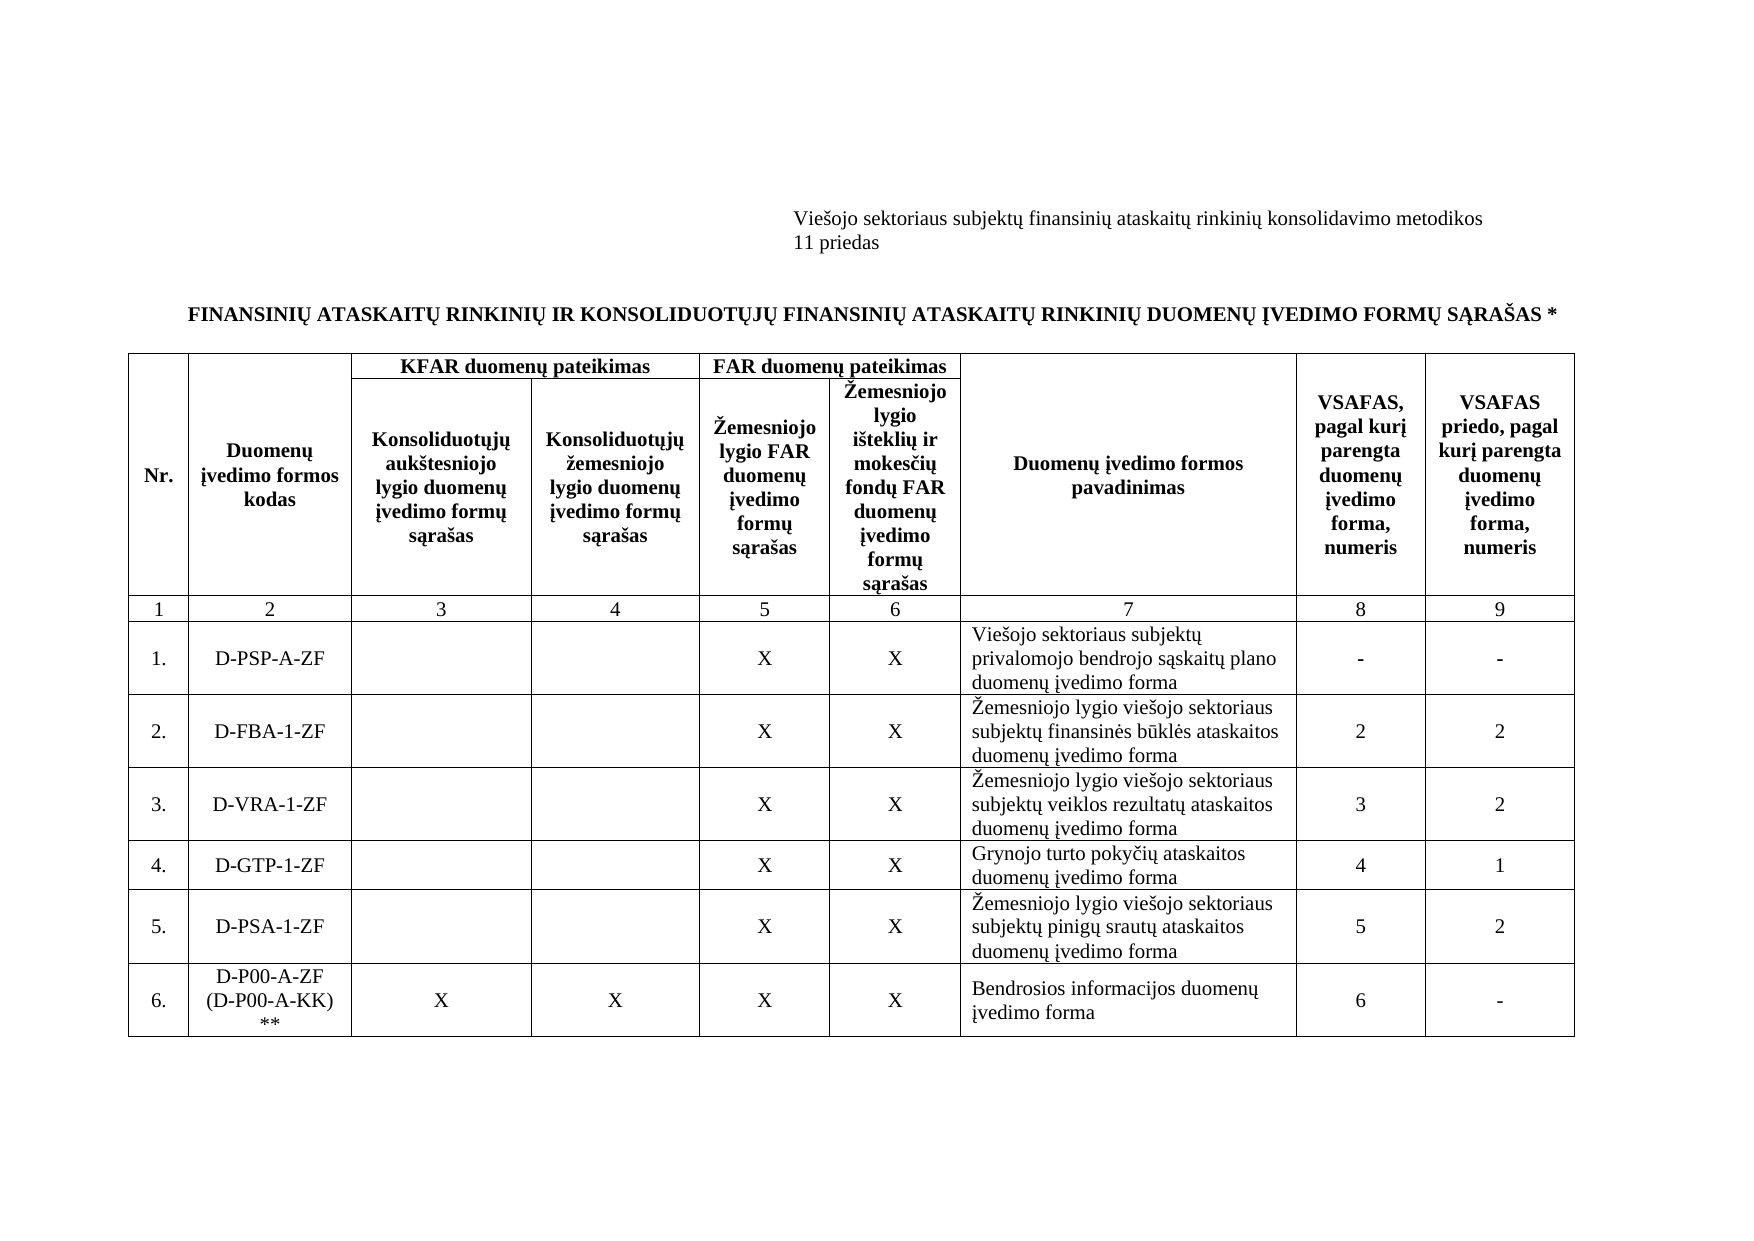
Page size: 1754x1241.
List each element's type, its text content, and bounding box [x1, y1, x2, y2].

table_cell 2 [1426, 890, 1574, 963]
table_cell [352, 695, 531, 767]
table_cell [532, 768, 699, 840]
table_cell [352, 890, 531, 963]
text 11 priedas [793, 230, 1577, 254]
table_cell [532, 890, 699, 963]
table_cell - [1426, 964, 1574, 1036]
table_cell X [700, 841, 829, 889]
table_cell X [700, 964, 829, 1036]
table_cell Konsoliduotųjų aukštesniojo lygio duomenų įvedimo formų sąrašas [352, 379, 531, 595]
table_header Nr. [129, 354, 188, 595]
text Viešojo sektoriaus subjektų finansinių ataskaitų rinkinių konsolidavimo metodikos [793, 206, 1577, 230]
table_header Duomenų įvedimo formos kodas [189, 354, 351, 595]
table_cell D-P00-A-ZF (D-P00-A-KK) ** [189, 964, 351, 1036]
table_cell Žemesniojo lygio viešojo sektoriaus subjektų finansinės būklės ataskaitos duomenų įvedimo forma [961, 695, 1296, 767]
table_cell Grynojo turto pokyčių ataskaitos duomenų įvedimo forma [961, 841, 1296, 889]
table_cell 2 [1426, 768, 1574, 840]
table_cell 5 [1297, 890, 1425, 963]
table_cell X [700, 890, 829, 963]
table_cell 4. [129, 841, 188, 889]
table_cell X [830, 964, 960, 1036]
table_header VSAFAS, pagal kurį parengta duomenų įvedimo forma, numeris [1297, 354, 1425, 595]
table_cell [352, 841, 531, 889]
table_cell Žemesniojo lygio FAR duomenų įvedimo formų sąrašas [700, 379, 829, 595]
table_cell 6 [830, 596, 960, 621]
table_cell X [830, 768, 960, 840]
table_cell X [700, 695, 829, 767]
table_cell 5 [700, 596, 829, 621]
table_cell D-VRA-1-ZF [189, 768, 351, 840]
table_cell 4 [1297, 841, 1425, 889]
table_cell 9 [1426, 596, 1574, 621]
table_cell X [830, 890, 960, 963]
table_cell Žemesniojo lygio viešojo sektoriaus subjektų veiklos rezultatų ataskaitos duomenų įvedimo forma [961, 768, 1296, 840]
table_cell - [1426, 622, 1574, 694]
table_cell D-FBA-1-ZF [189, 695, 351, 767]
table_cell 7 [961, 596, 1296, 621]
text FINANSINIŲ ATASKAITŲ RINKINIŲ IR KONSOLIDUOTŲJŲ FINANSINIŲ ATASKAITŲ RINKINIŲ DUOMENŲ ĮVEDIMO FORMŲ SĄRAŠAS * [118, 302, 1577, 326]
table_cell Viešojo sektoriaus subjektų privalomojo bendrojo sąskaitų plano duomenų įvedimo forma [961, 622, 1296, 694]
table_cell 1. [129, 622, 188, 694]
table_cell Žemesniojo lygio viešojo sektoriaus subjektų pinigų srautų ataskaitos duomenų įvedimo forma [961, 890, 1296, 963]
table_cell [532, 841, 699, 889]
table_cell 4 [532, 596, 699, 621]
table_cell 2 [189, 596, 351, 621]
table_header KFAR duomenų pateikimas [352, 354, 699, 378]
table_cell X [830, 841, 960, 889]
table_cell [352, 768, 531, 840]
table_cell 2. [129, 695, 188, 767]
table_cell D-GTP-1-ZF [189, 841, 351, 889]
table_header FAR duomenų pateikimas [700, 354, 960, 378]
table_cell 2 [1297, 695, 1425, 767]
table_cell 3 [352, 596, 531, 621]
table_cell - [1297, 622, 1425, 694]
table_cell D-PSA-1-ZF [189, 890, 351, 963]
table_cell 6. [129, 964, 188, 1036]
table_cell Žemesniojo lygio išteklių ir mokesčių fondų FAR duomenų įvedimo formų sąrašas [830, 379, 960, 595]
table_cell X [700, 768, 829, 840]
table_cell [532, 695, 699, 767]
table_cell X [700, 622, 829, 694]
table_cell 3. [129, 768, 188, 840]
table_cell 5. [129, 890, 188, 963]
table_cell 6 [1297, 964, 1425, 1036]
table_cell 2 [1426, 695, 1574, 767]
table_cell [532, 622, 699, 694]
table_cell X [830, 695, 960, 767]
table_cell 1 [1426, 841, 1574, 889]
table_header Duomenų įvedimo formos pavadinimas [961, 354, 1296, 595]
table_cell Bendrosios informacijos duomenų įvedimo forma [961, 964, 1296, 1036]
table_cell X [532, 964, 699, 1036]
table_header VSAFAS priedo, pagal kurį parengta duomenų įvedimo forma, numeris [1426, 354, 1574, 595]
table_cell D-PSP-A-ZF [189, 622, 351, 694]
table_cell X [352, 964, 531, 1036]
table_cell Konsoliduotųjų žemesniojo lygio duomenų įvedimo formų sąrašas [532, 379, 699, 595]
table_cell 8 [1297, 596, 1425, 621]
table_cell 1 [129, 596, 188, 621]
table_cell 3 [1297, 768, 1425, 840]
table_cell X [830, 622, 960, 694]
table_cell [352, 622, 531, 694]
